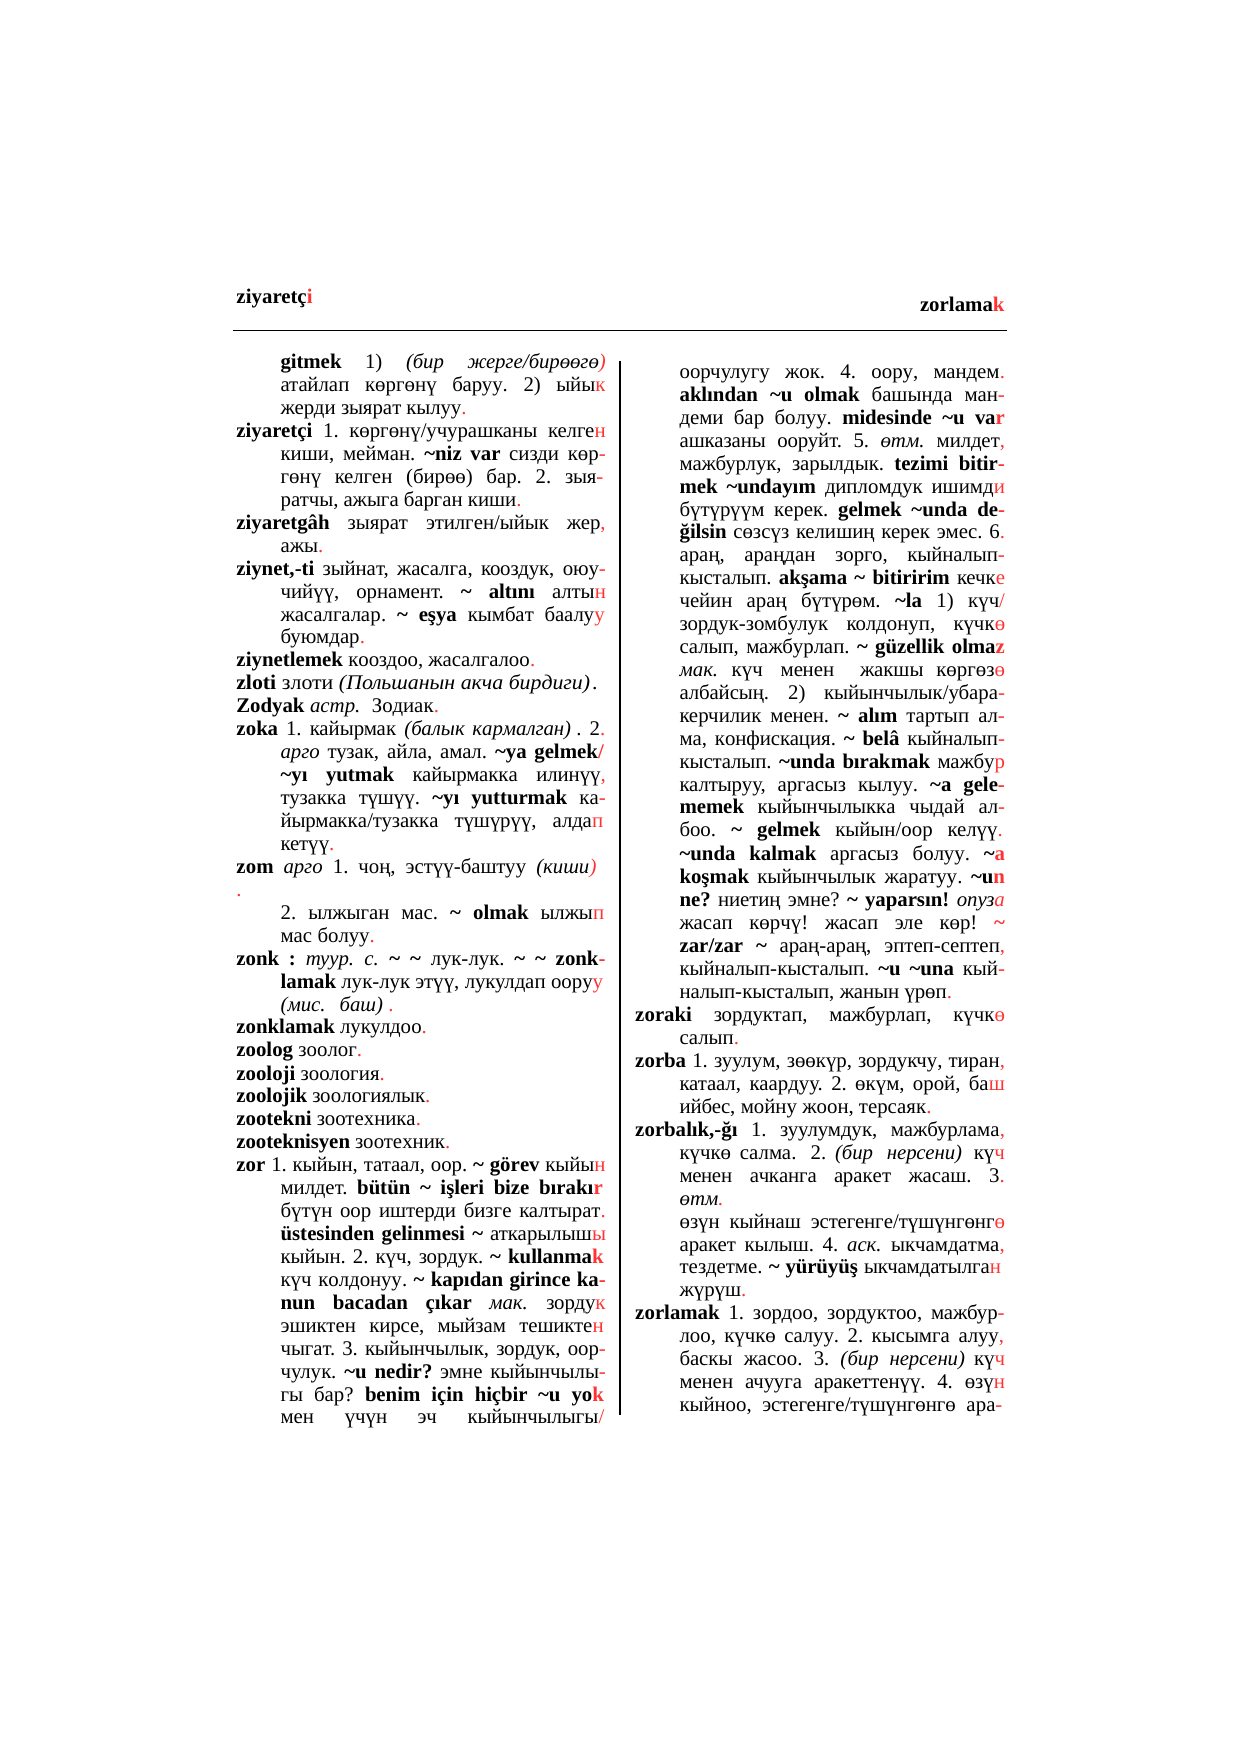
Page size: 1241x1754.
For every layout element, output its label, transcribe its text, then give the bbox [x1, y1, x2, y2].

text zonk : туур. с. ~ ~ лук-лук. ~ ~ zonk- lamak лук-лук этүү, лукулдап ооруу [236, 947, 606, 993]
text ziynetlemek кооздоо, жасалгалоо. [236, 648, 606, 671]
text мен үчүн эч кыйынчылыгы/ [280, 1406, 606, 1428]
text арго тузак, айла, амал. ~ya gelmek/ [280, 740, 606, 763]
text zoka 1. кайырмак (балык кармалган) . 2. [236, 717, 606, 740]
text zom арго 1. чоң, эстүү-баштуу (киши) . [236, 855, 606, 901]
text zorlamak 1. зордоо, зордуктоо, мажбур- лоо, күчкө салуу. 2. кысымга алуу, [635, 1301, 1004, 1347]
text zooloji зоология. zoolojik зоологиялык. zootekni зоотехника. [236, 1062, 452, 1130]
text zorbalık,-ğı 1. зуулумдук, мажбурлама, күчкө салма. 2. (бир нерсени) күч менен ачканга аракет жасаш. 3. өтм. [635, 1118, 1005, 1209]
text zoraki зордуктап, мажбурлап, күчкө салып. [635, 1003, 1004, 1049]
text буюмдар. [280, 626, 366, 648]
text ~yı yutmak кайырмакка илинүү, тузакка түшүү. ~yı yutturmak ка- йырмакка/тузакка түшүрүү, алдап [280, 763, 606, 832]
text zooteknisyen зоотехник. [236, 1130, 606, 1153]
text ~unda kalmak аргасыз болуу. ~a koşmak кыйынчылык жаратуу. ~un ne? ниетиң эмне? ~ yaparsın! опуза жасап көрчү! жасап эле көр! ~ zar/zar ~ араң-араң, эптеп-септеп, кыйналып-кысталып. ~u ~una кый- налып-кысталып, жанын үрөп. [679, 841, 1005, 1003]
text ziynet,-ti зыйнат, жасалга, кооздук, оюу- чийүү, орнамент. ~ altını алтын жасалгалар. ~ eşya кымбат баалуу [236, 557, 606, 626]
text күч колдонуу. ~ kapıdan girince ka- nun bacadan çıkar мак. зордук эшиктен кирсе, мыйзам тешиктен [280, 1268, 606, 1337]
text 2. ылжыган мас. ~ olmak ылжып [280, 901, 605, 924]
text оорчулугу жок. 4. оору, мандем. aklından ~u olmak башында ман- деми бар болуу. midesinde ~u var ашказаны ооруйт. 5. өтм. милдет, мажбурлук, зарылдык. tezimi bitir- mek ~undayım дипломдук ишимди бүтүрүүм керек. gelmek ~unda de- ğilsin сөзсүз келишиң керек эмес. 6. араң, араңдан зорго, кыйналып- кысталып. akşama ~ bitiririm кечке чейин араң бүтүрөм. ~la 1) күч/ зордук-зомбулук колдонуп, күчкө салып, мажбурлап. ~ güzellik olmaz мак. күч менен жакшы көргөзө албайсың. 2) кыйынчылык/убара- керчилик менен. ~ alım тартып ал- ма, конфискация. ~ belâ кыйналып- кысталып. ~unda bırakmak мажбур калтыруу, аргасыз кылуу. ~a gele- memek кыйынчылыкка чыдай ал- боо. ~ gelmek кыйын/оор келүү. [679, 359, 1005, 841]
text баскы жасоо. 3. (бир нерсени) күч менен ачууга аракеттенүү. 4. өзүн кыйноо, эстегенге/түшүнгөнгө ара- [679, 1347, 1005, 1416]
text ziyaretgâh зыярат этилген/ыйык жер, ажы. [236, 511, 606, 557]
text мас болуу. [280, 924, 375, 947]
text (мис. баш) . zonklamak лукулдоо. zoolog зоолог. [236, 993, 452, 1061]
text кетүү. [280, 832, 335, 855]
text ратчы, ажыга барган киши. [280, 488, 523, 511]
text gitmek 1) (бир жерге/бирөөгө) атайлап көргөнү баруу. 2) ыйык жерди зыярат кылуу. [280, 350, 606, 419]
text zor 1. кыйын, татаал, оор. ~ görev кыйын милдет. bütün ~ işleri bize bırakır [236, 1153, 606, 1199]
text zloti злоти (Польшанын акча бирдиги). [236, 671, 606, 694]
text бүтүн оор иштерди бизге калтырат. üstesinden gelinmesi ~ аткарылышы кыйын. 2. күч, зордук. ~ kullanmak [280, 1199, 606, 1268]
text ziyaretçi 1. көргөнү/учурашканы келген киши, мейман. ~niz var сизди көр- гөнү келген (бирөө) бар. 2. зыя- [236, 419, 606, 488]
text чыгат. 3. кыйынчылык, зордук, оор- чулук. ~u nedir? эмне кыйынчылы- гы бар? benim için hiçbir ~u yok [280, 1337, 606, 1406]
text zorba 1. зуулум, зөөкүр, зордукчу, тиран, катаал, каардуу. 2. өкүм, орой, баш ийбес, мойну жоон, терсаяк. [635, 1049, 1005, 1118]
text zorlamak [920, 292, 1065, 316]
text өзүн кыйнаш эстегенге/түшүнгөнгө аракет кылыш. 4. аск. ыкчамдатма, тездетме. ~ yürüyüş ыкчамдатылган [679, 1210, 1005, 1278]
text жүрүш. [679, 1278, 747, 1301]
text Zodyak астр. Зодиак. [236, 694, 606, 717]
text ziyaretçi [236, 284, 313, 308]
